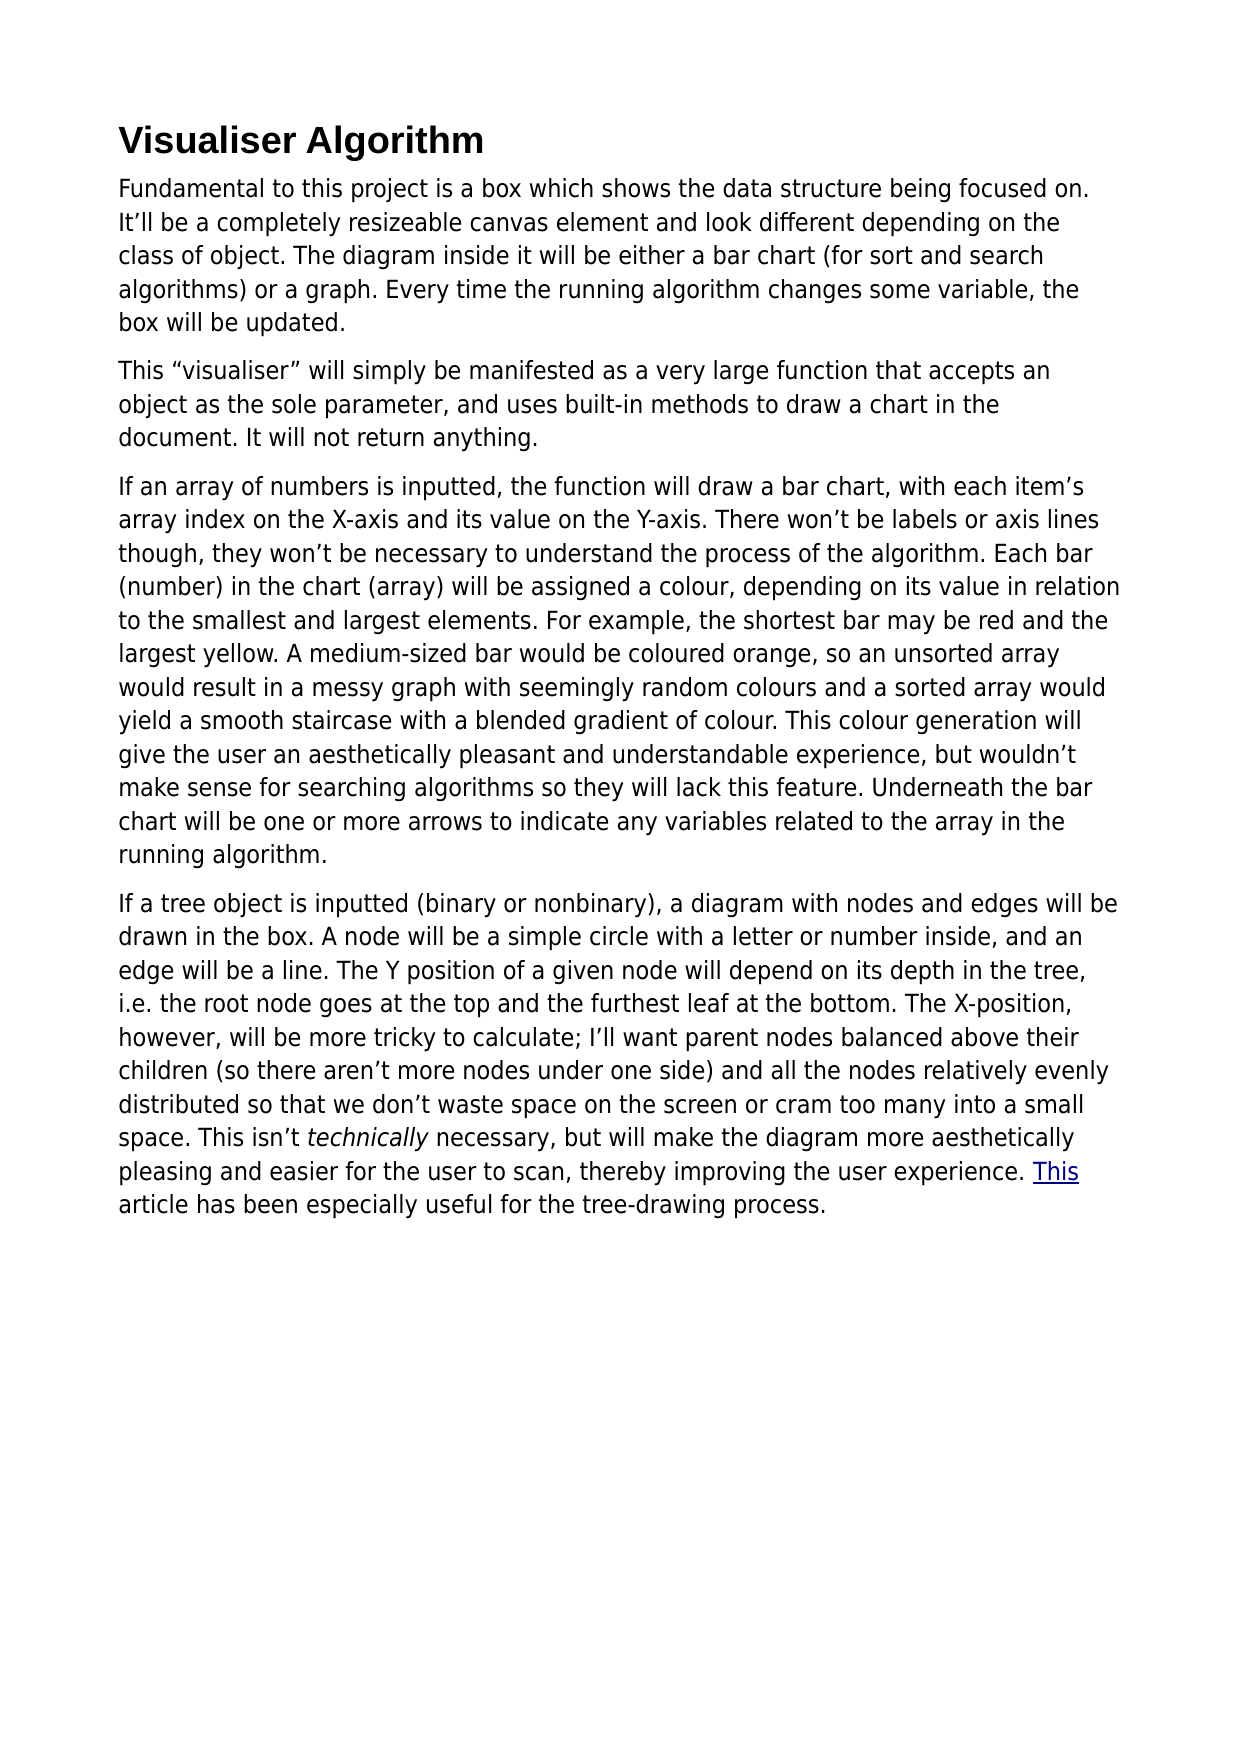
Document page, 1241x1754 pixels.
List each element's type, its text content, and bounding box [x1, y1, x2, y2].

subtitle Visualiser Algorithm [118, 118, 1122, 162]
text This “visualiser” will simply be manifested as a very large function that accepts an object as the sole parameter, and uses built-in methods to draw a chart in the document. It will not return anything. [118, 357, 1122, 453]
text If a tree object is inputted (binary or nonbinary), a diagram with nodes and edges will be drawn in the box. A node will be a simple circle with a letter or number inside, and an edge will be a line. The Y position of a given node will depend on its depth in the tree, i.e. the root node goes at the top and the furthest leaf at the bottom. The X-position, however, will be more tricky to calculate; I’ll want parent nodes balanced above their children (so there aren’t more nodes under one side) and all the nodes relatively evenly distributed so that we don’t waste space on the screen or cram too many into a small space. This isn’t technically necessary, but will make the diagram more aesthetically pleasing and easier for the user to scan, thereby improving the user experience. This article has been especially useful for the tree-drawing process. [118, 889, 1122, 1220]
text If an array of numbers is inputted, the function will draw a bar chart, with each item’s array index on the X-axis and its value on the Y-axis. There won’t be labels or axis lines though, they won’t be necessary to understand the process of the algorithm. Each bar (number) in the chart (array) will be assigned a colour, depending on its value in relation to the smallest and largest elements. For example, the shortest bar may be red and the largest yellow. A medium-sized bar would be coloured orange, so an unsorted array would result in a messy graph with seemingly random colours and a sorted array would yield a smooth staircase with a blended gradient of colour. This colour generation will give the user an aesthetically pleasant and understandable experience, but wouldn’t make sense for searching algorithms so they will lack this feature. Underneath the bar chart will be one or more arrows to indicate any variables related to the array in the running algorithm. [118, 472, 1122, 870]
text Fundamental to this project is a box which shows the data structure being focused on. It’ll be a completely resizeable canvas element and look different depending on the class of object. The diagram inside it will be either a bar chart (for sort and search algorithms) or a graph. Every time the running algorithm changes some variable, the box will be updated. [118, 174, 1122, 338]
